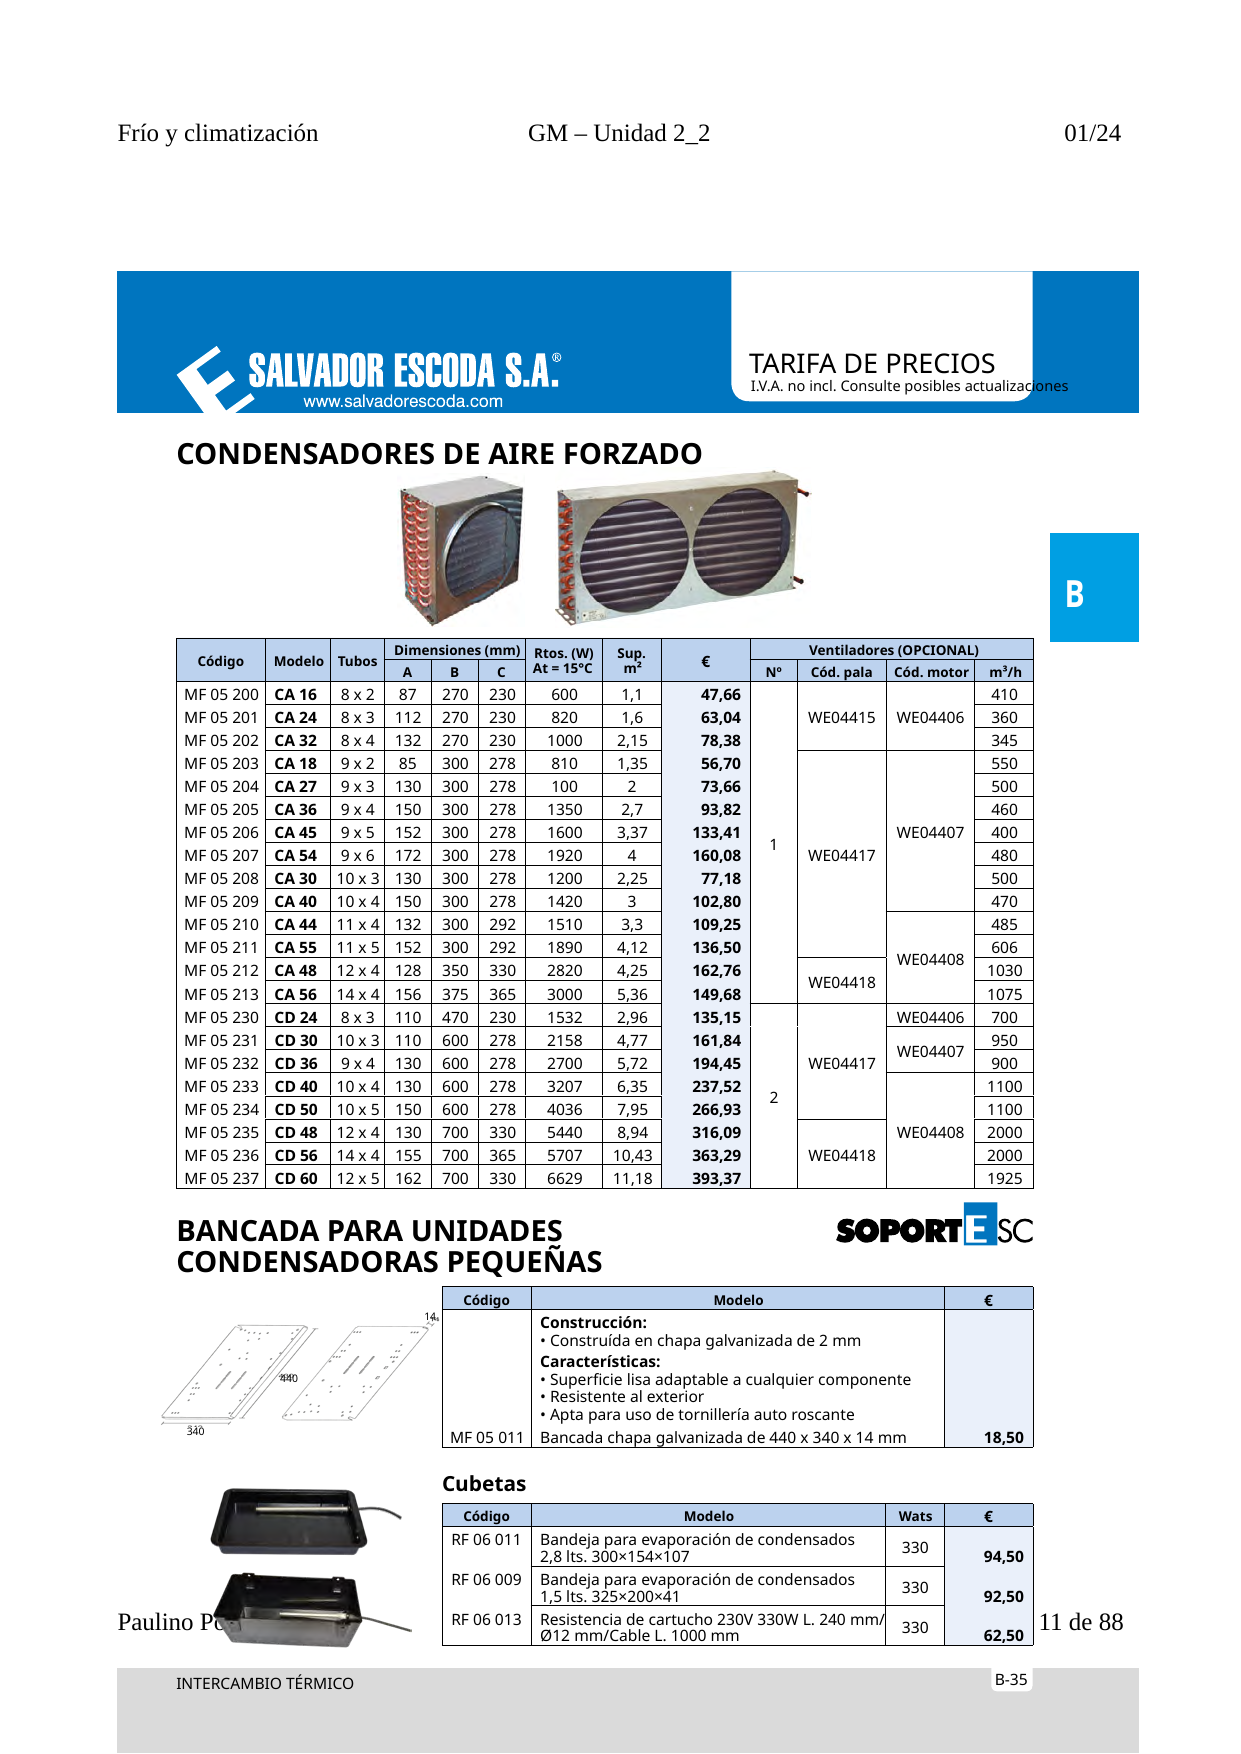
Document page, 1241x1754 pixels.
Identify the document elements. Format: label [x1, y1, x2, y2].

picture [555, 467, 812, 628]
picture [158, 1316, 442, 1427]
picture [211, 1571, 412, 1652]
picture [397, 473, 525, 627]
picture [205, 1483, 406, 1562]
